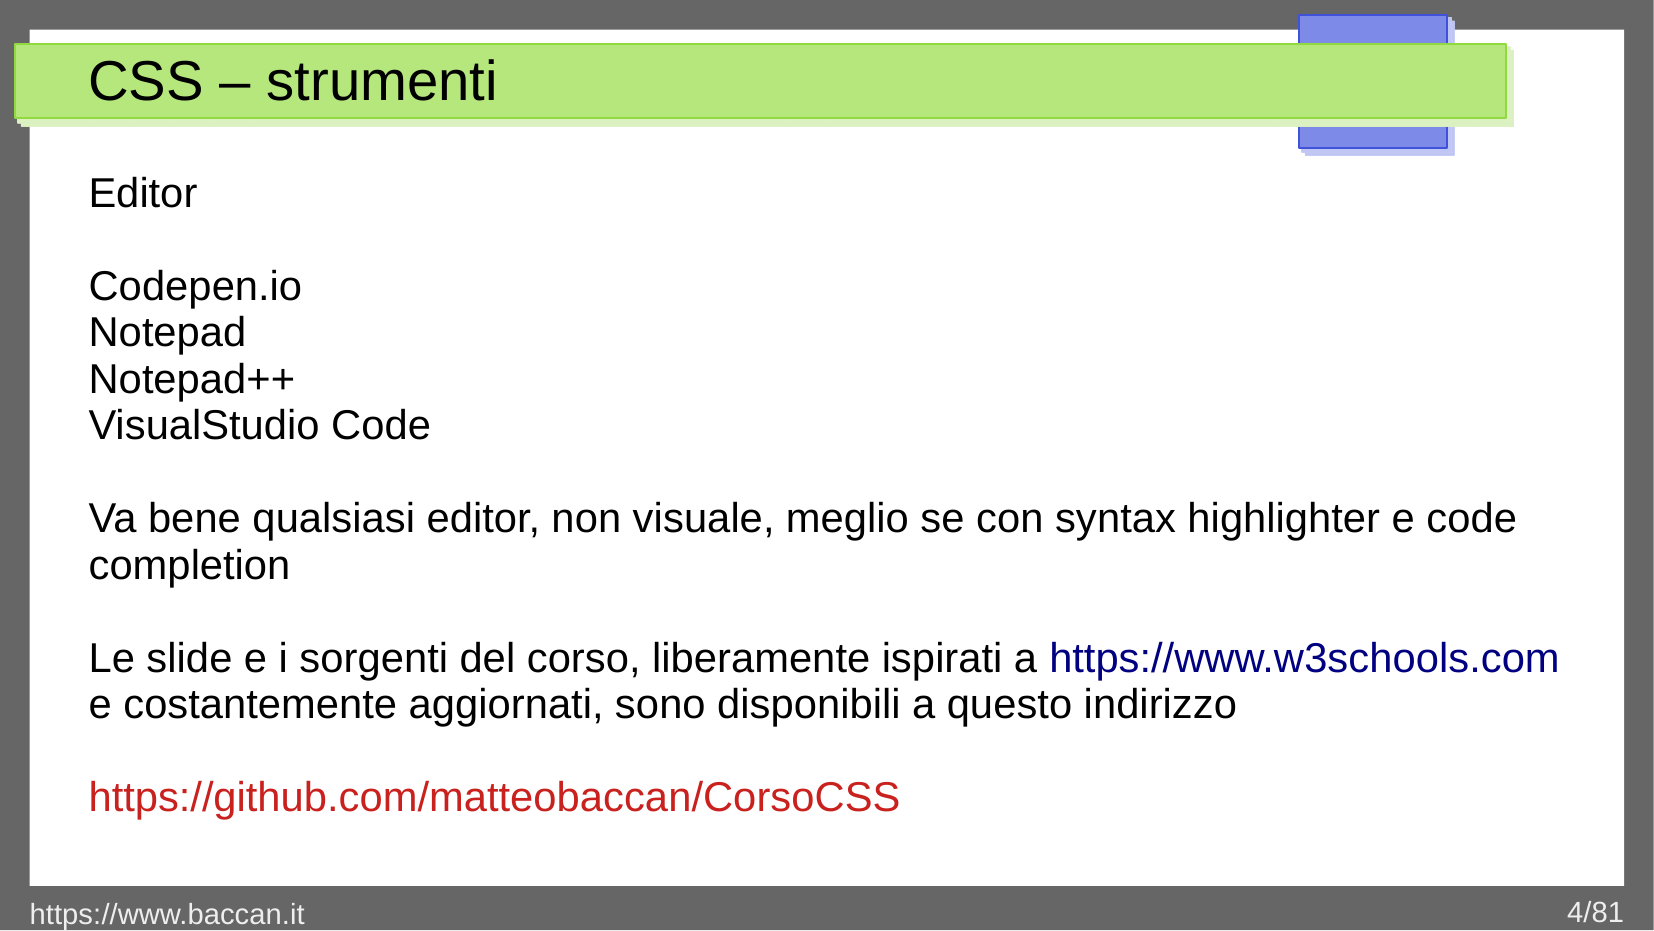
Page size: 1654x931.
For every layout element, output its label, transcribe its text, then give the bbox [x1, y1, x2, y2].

title CSS – strumenti [88, 44, 1506, 119]
text_box Editor Codepen.io Notepad Notepad++ VisualStudio Code Va bene qualsiasi editor, non visuale, meglio se con syntax highlighter e code completion Le slide e i sorgenti del corso, liberamente ispirati a https://www.w3schools.com e costantemente aggiornati, sono disponibili a questo indirizzo https://github.com/matteobaccan/CorsoCSS [88, 169, 1565, 821]
